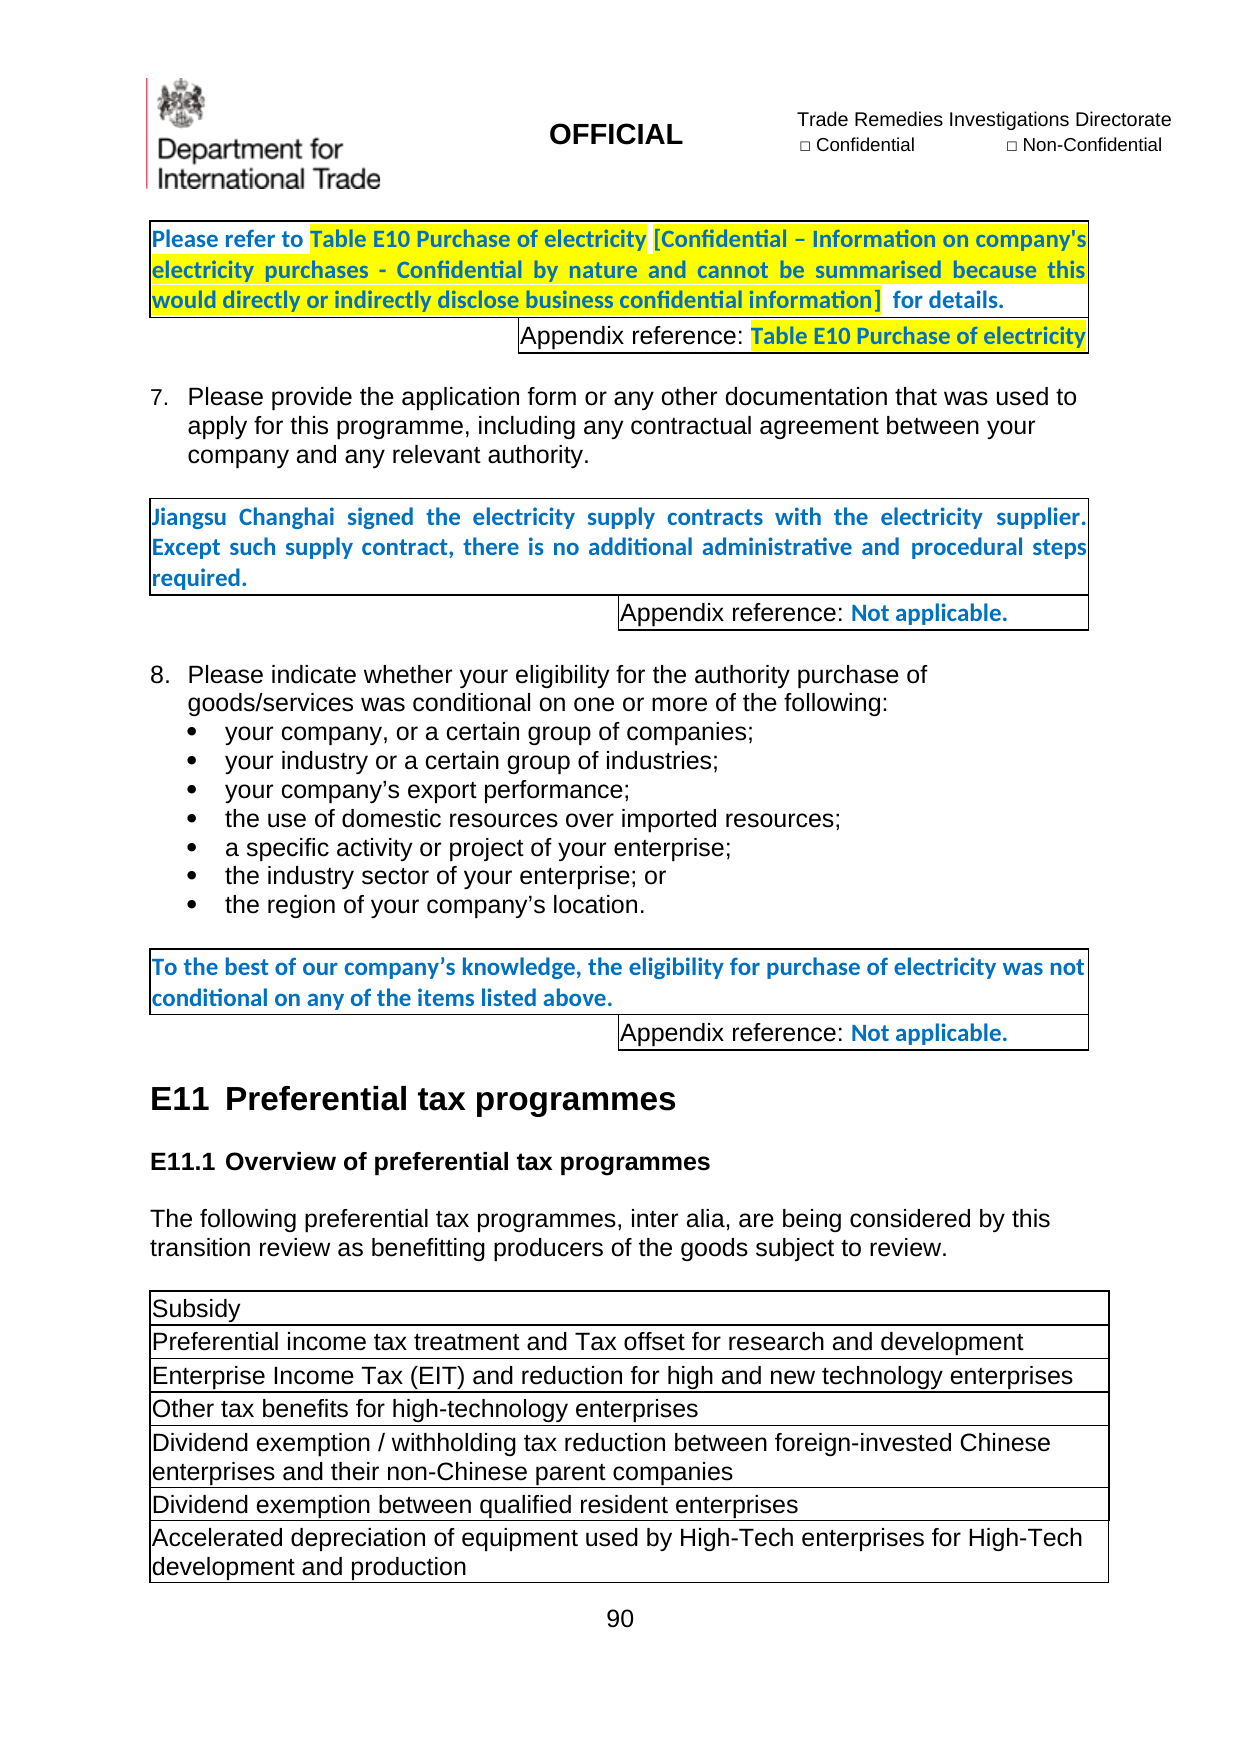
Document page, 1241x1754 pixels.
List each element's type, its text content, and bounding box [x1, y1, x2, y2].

list your company, or a certain group of companies; [187, 717, 1090, 746]
table_header Subsidy [151, 1292, 1108, 1324]
table_header Please refer to Table E10 Purchase of electricity [Confidential – Information on company's electricity purchases - Confidential by nature and cannot be summarised because this would directly or indirectly disclose business confidential information] for details. [151, 222, 1088, 317]
text The following preferential tax programmes, inter alia, are being considered by this transition review as benefitting producers of the goods subject to review. [150, 1204, 1090, 1262]
table_cell Dividend exemption / withholding tax reduction between foreign-invested Chinese enterprises and their non-Chinese parent companies [151, 1426, 1108, 1487]
list Please indicate whether your eligibility for the authority purchase of goods/services was conditional on one or more of the following: [150, 659, 1090, 717]
list your industry or a certain group of industries; [187, 746, 1090, 775]
subtitle E11 Preferential tax programmes [150, 1079, 1090, 1118]
table_cell Appendix reference: Table E10 Purchase of electricity [519, 318, 1088, 352]
table_cell Enterprise Income Tax (EIT) and reduction for high and new technology enterprises [151, 1359, 1108, 1391]
list the region of your company’s location. [187, 890, 1090, 919]
list the use of domestic resources over imported resources; [187, 804, 1090, 832]
text E11.1 Overview of preferential tax programmes [150, 1147, 1090, 1175]
table_cell [150, 596, 618, 629]
table_cell Dividend exemption between qualified resident enterprises [151, 1488, 1108, 1520]
table_cell Accelerated depreciation of equipment used by High-Tech enterprises for High-Tech development and production [151, 1521, 1108, 1582]
table_header To the best of our company’s knowledge, the eligibility for purchase of electricity was not conditional on any of the items listed above. [151, 950, 1088, 1014]
list Please provide the application form or any other documentation that was used to apply for this programme, including any contractual agreement between your company and any relevant authority. [150, 382, 1090, 469]
table_cell Appendix reference: Not applicable. [619, 596, 1088, 629]
table_header Jiangsu Changhai signed the electricity supply contracts with the electricity supplier. Except such supply contract, there is no additional administrative and procedural steps required. [151, 499, 1088, 594]
list a specific activity or project of your enterprise; [187, 832, 1090, 861]
table_cell Preferential income tax treatment and Tax offset for research and development [151, 1326, 1108, 1358]
table_cell [150, 1015, 618, 1049]
list your company’s export performance; [187, 775, 1090, 804]
table_cell Appendix reference: Not applicable. [619, 1015, 1088, 1049]
table_cell Other tax benefits for high-technology enterprises [151, 1393, 1108, 1424]
table_cell [150, 318, 518, 352]
list the industry sector of your enterprise; or [187, 861, 1090, 890]
